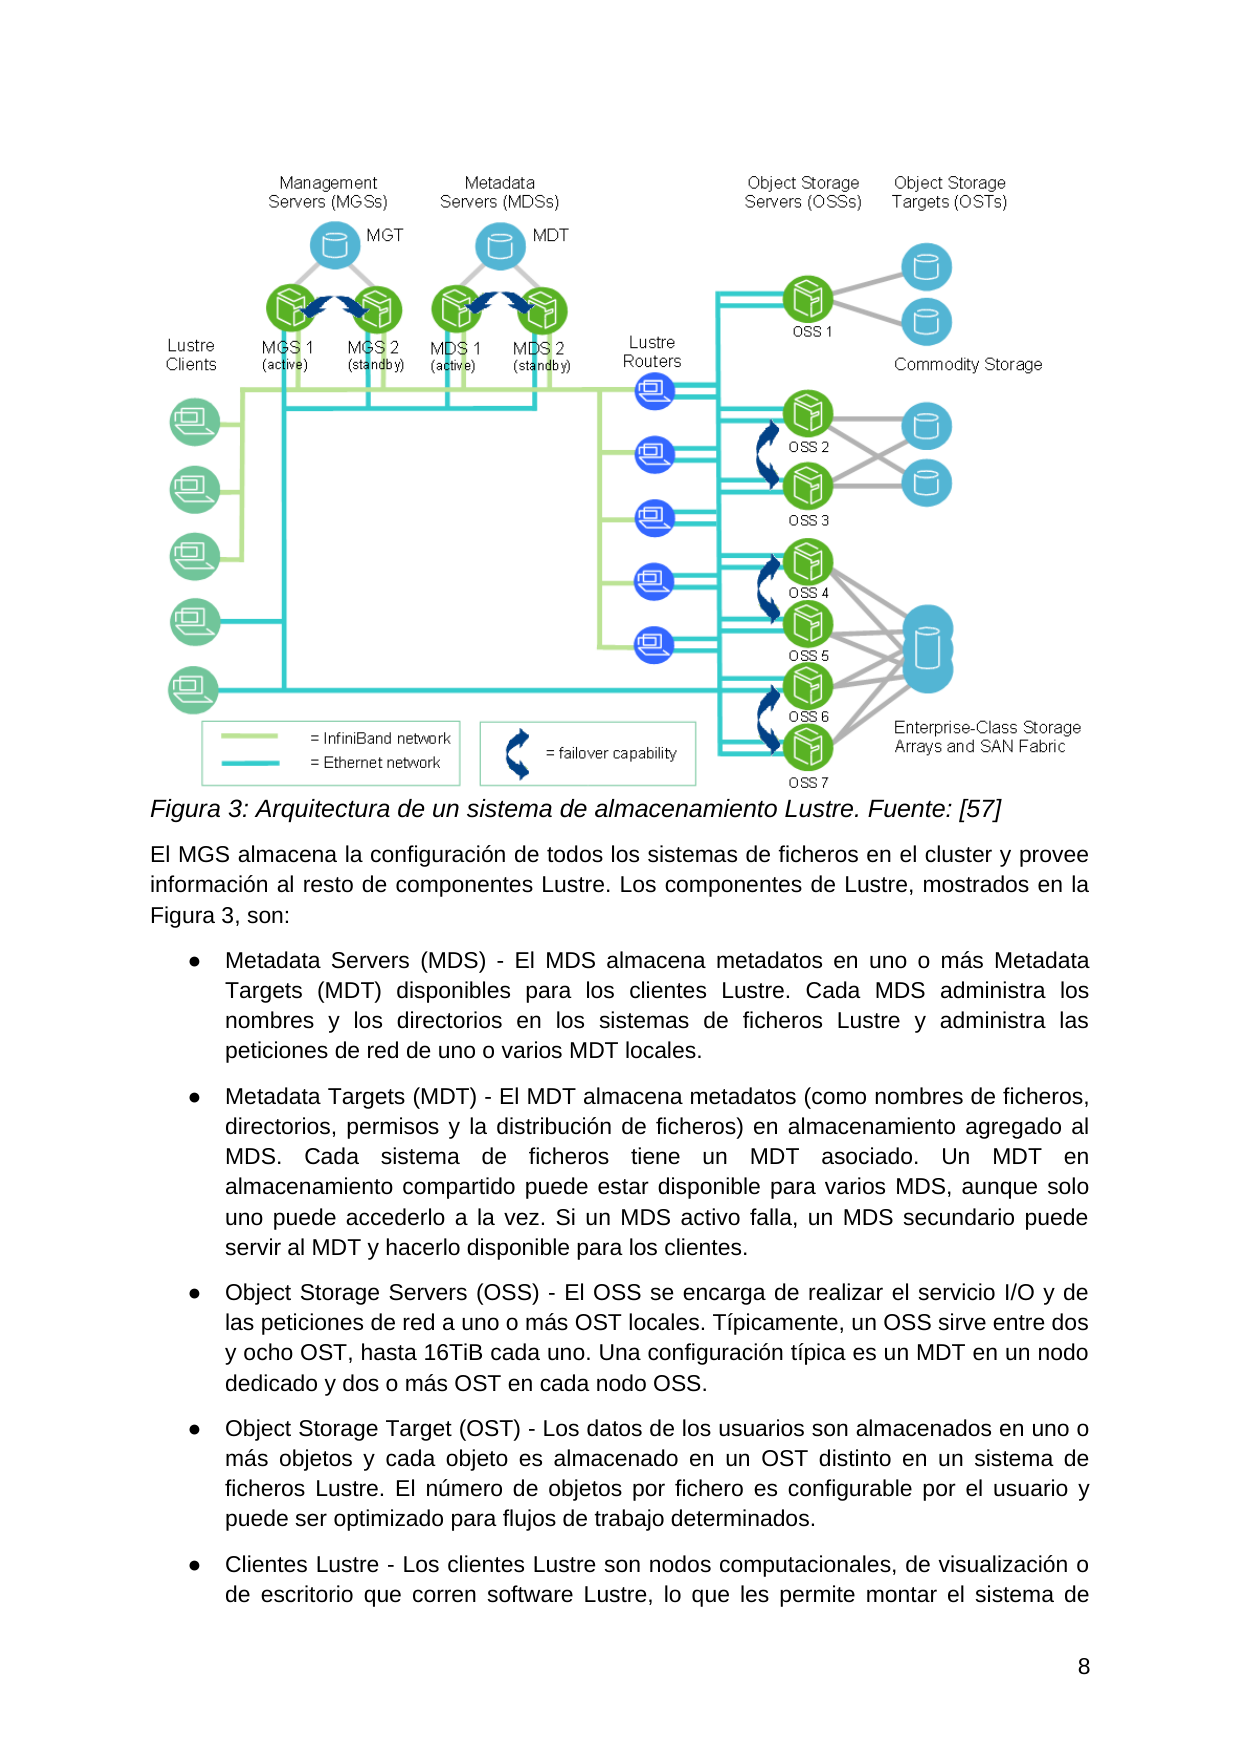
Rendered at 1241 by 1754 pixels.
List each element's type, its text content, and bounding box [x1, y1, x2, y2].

list Metadata Servers (MDS) - El MDS almacena metadatos en uno o más Metadata Targets (MDT) disponibles para los clientes Lustre. Cada MDS administra los nombres y los directorios en los sistemas de ficheros Lustre y administra las peticiones de red de uno o varios MDT locales. [187, 947, 1090, 1064]
list Object Storage Servers (OSS) - El OSS se encarga de realizar el servicio I/O y de las peticiones de red a uno o más OST locales. Típicamente, un OSS sirve entre dos y ocho OST, hasta 16TiB cada uno. Una configuración típica es un MDT en un nodo dedicado y dos o más OST en cada nodo OSS. [187, 1279, 1090, 1396]
list Object Storage Target (OST) - Los datos de los usuarios son almacenados en uno o más objetos y cada objeto es almacenado en un OST distinto en un sistema de ficheros Lustre. El número de objetos por fichero es configurable por el usuario y puede ser optimizado para flujos de trabajo determinados. [187, 1415, 1090, 1532]
list Metadata Targets (MDT) - El MDT almacena metadatos (como nombres de ficheros, directorios, permisos y la distribución de ficheros) en almacenamiento agregado al MDS. Cada sistema de ficheros tiene un MDT asociado. Un MDT en almacenamiento compartido puede estar disponible para varios MDS, aunque solo uno puede accederlo a la vez. Si un MDS activo falla, un MDS secundario puede servir al MDT y hacerlo disponible para los clientes. [187, 1083, 1090, 1260]
picture [150, 175, 1091, 790]
text El MGS almacena la configuración de todos los sistemas de ficheros en el cluster y provee información al resto de componentes Lustre. Los componentes de Lustre, mostrados en la Figura 3, son: [150, 841, 1090, 928]
text Figura 3: Arquitectura de un sistema de almacenamiento Lustre. Fuente: [57] [150, 790, 1090, 822]
list Clientes Lustre - Los clientes Lustre son nodos computacionales, de visualización o de escritorio que corren software Lustre, lo que les permite montar el sistema de [187, 1551, 1090, 1607]
